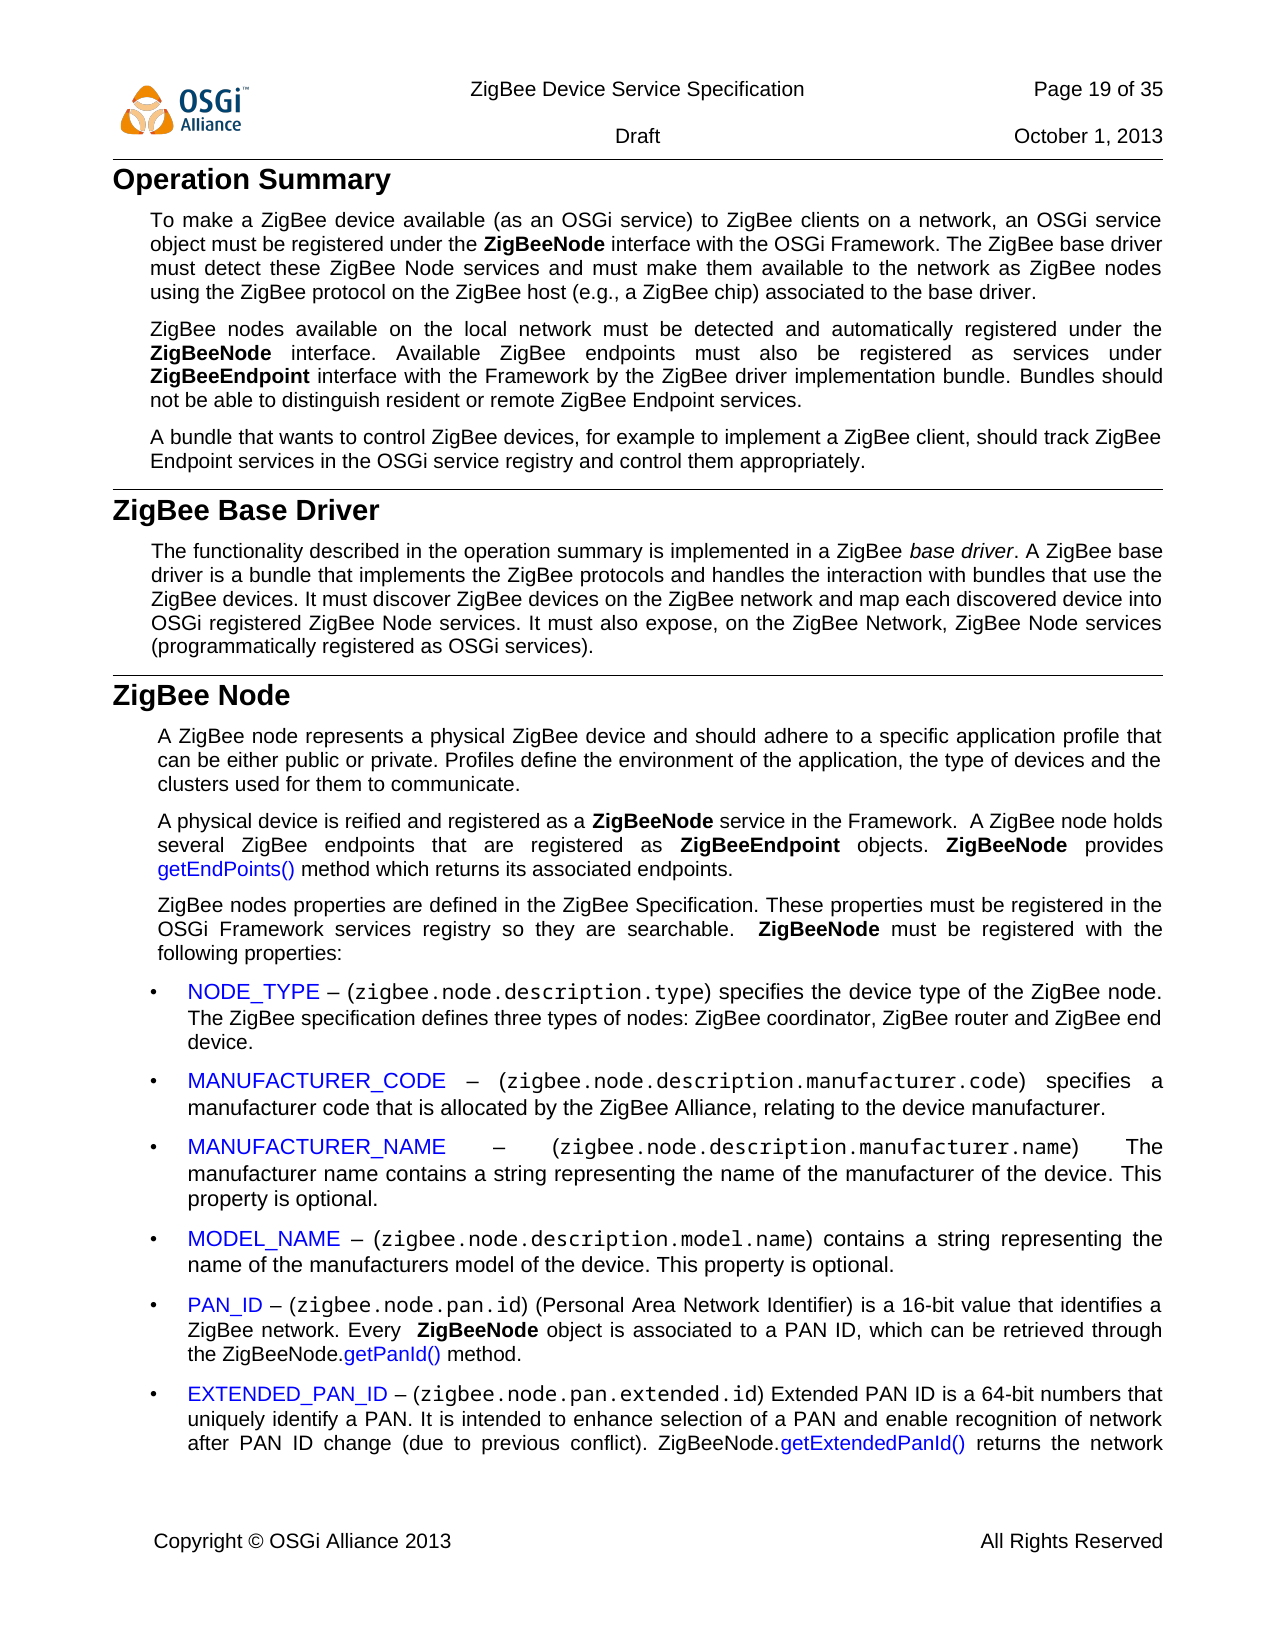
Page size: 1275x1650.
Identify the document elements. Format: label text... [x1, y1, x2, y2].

subtitle ZigBee Base Driver [112, 490, 1163, 526]
picture [113, 78, 257, 142]
text To make a ZigBee device available (as an OSGi service) to ZigBee clients on a network, an OSGi service object must be registered under the ZigBeeNode interface with the OSGi Framework. The ZigBee base driver must detect these ZigBee Node services and must make them available to the network as ZigBee nodes using the ZigBee protocol on the ZigBee host (e.g., a ZigBee chip) associated to the base driver. [150, 208, 1163, 304]
list PAN_ID – (zigbee.node.pan.id) (Personal Area Network Identifier) is a 16-bit value that identifies a ZigBee network. Every ZigBeeNode object is associated to a PAN ID, which can be retrieved through the ZigBeeNode.getPanId() method. [150, 1290, 1163, 1366]
subtitle ZigBee Node [112, 676, 1163, 712]
text The functionality described in the operation summary is implemented in a ZigBee base driver. A ZigBee base driver is a bundle that implements the ZigBee protocols and handles the interaction with bundles that use the ZigBee devices. It must discover ZigBee devices on the ZigBee network and map each discovered device into OSGi registered ZigBee Node services. It must also expose, on the ZigBee Network, ZigBee Node services (programmatically registered as OSGi services). [151, 538, 1163, 658]
text ZigBee nodes available on the local network must be detected and automatically registered under the ZigBeeNode interface. Available ZigBee endpoints must also be registered as services under ZigBeeEndpoint interface with the Framework by the ZigBee driver implementation bundle. Bundles should not be able to distinguish resident or remote ZigBee Endpoint services. [150, 316, 1163, 412]
text A ZigBee node represents a physical ZigBee device and should adhere to a specific application profile that can be either public or private. Profiles define the environment of the application, the type of devices and the clusters used for them to communicate. [157, 724, 1163, 796]
list MANUFACTURER_CODE – (zigbee.node.description.manufacturer.code) specifies a manufacturer code that is allocated by the ZigBee Alliance, relating to the device manufacturer. [150, 1066, 1163, 1120]
list MANUFACTURER_NAME – (zigbee.node.description.manufacturer.name) The manufacturer name contains a string representing the name of the manufacturer of the device. This property is optional. [150, 1132, 1163, 1211]
text A bundle that wants to control ZigBee devices, for example to implement a ZigBee client, should track ZigBee Endpoint services in the OSGi service registry and control them appropriately. [150, 425, 1163, 473]
text A physical device is reified and registered as a ZigBeeNode service in the Framework. A ZigBee node holds several ZigBee endpoints that are registered as ZigBeeEndpoint objects. ZigBeeNode provides getEndPoints() method which returns its associated endpoints. [157, 808, 1163, 880]
subtitle Operation Summary [112, 160, 1163, 196]
list MODEL_NAME – (zigbee.node.description.model.name) contains a string representing the name of the manufacturers model of the device. This property is optional. [150, 1224, 1163, 1277]
list EXTENDED_PAN_ID – (zigbee.node.pan.extended.id) Extended PAN ID is a 64-bit numbers that uniquely identify a PAN. It is intended to enhance selection of a PAN and enable recognition of network after PAN ID change (due to previous conflict). ZigBeeNode.getExtendedPanId() returns the network [150, 1379, 1163, 1455]
list NODE_TYPE – (zigbee.node.description.type) specifies the device type of the ZigBee node. The ZigBee specification defines three types of nodes: ZigBee coordinator, ZigBee router and ZigBee end device. [150, 977, 1163, 1054]
text ZigBee nodes properties are defined in the ZigBee Specification. These properties must be registered in the OSGi Framework services registry so they are searchable. ZigBeeNode must be registered with the following properties: [157, 893, 1163, 965]
